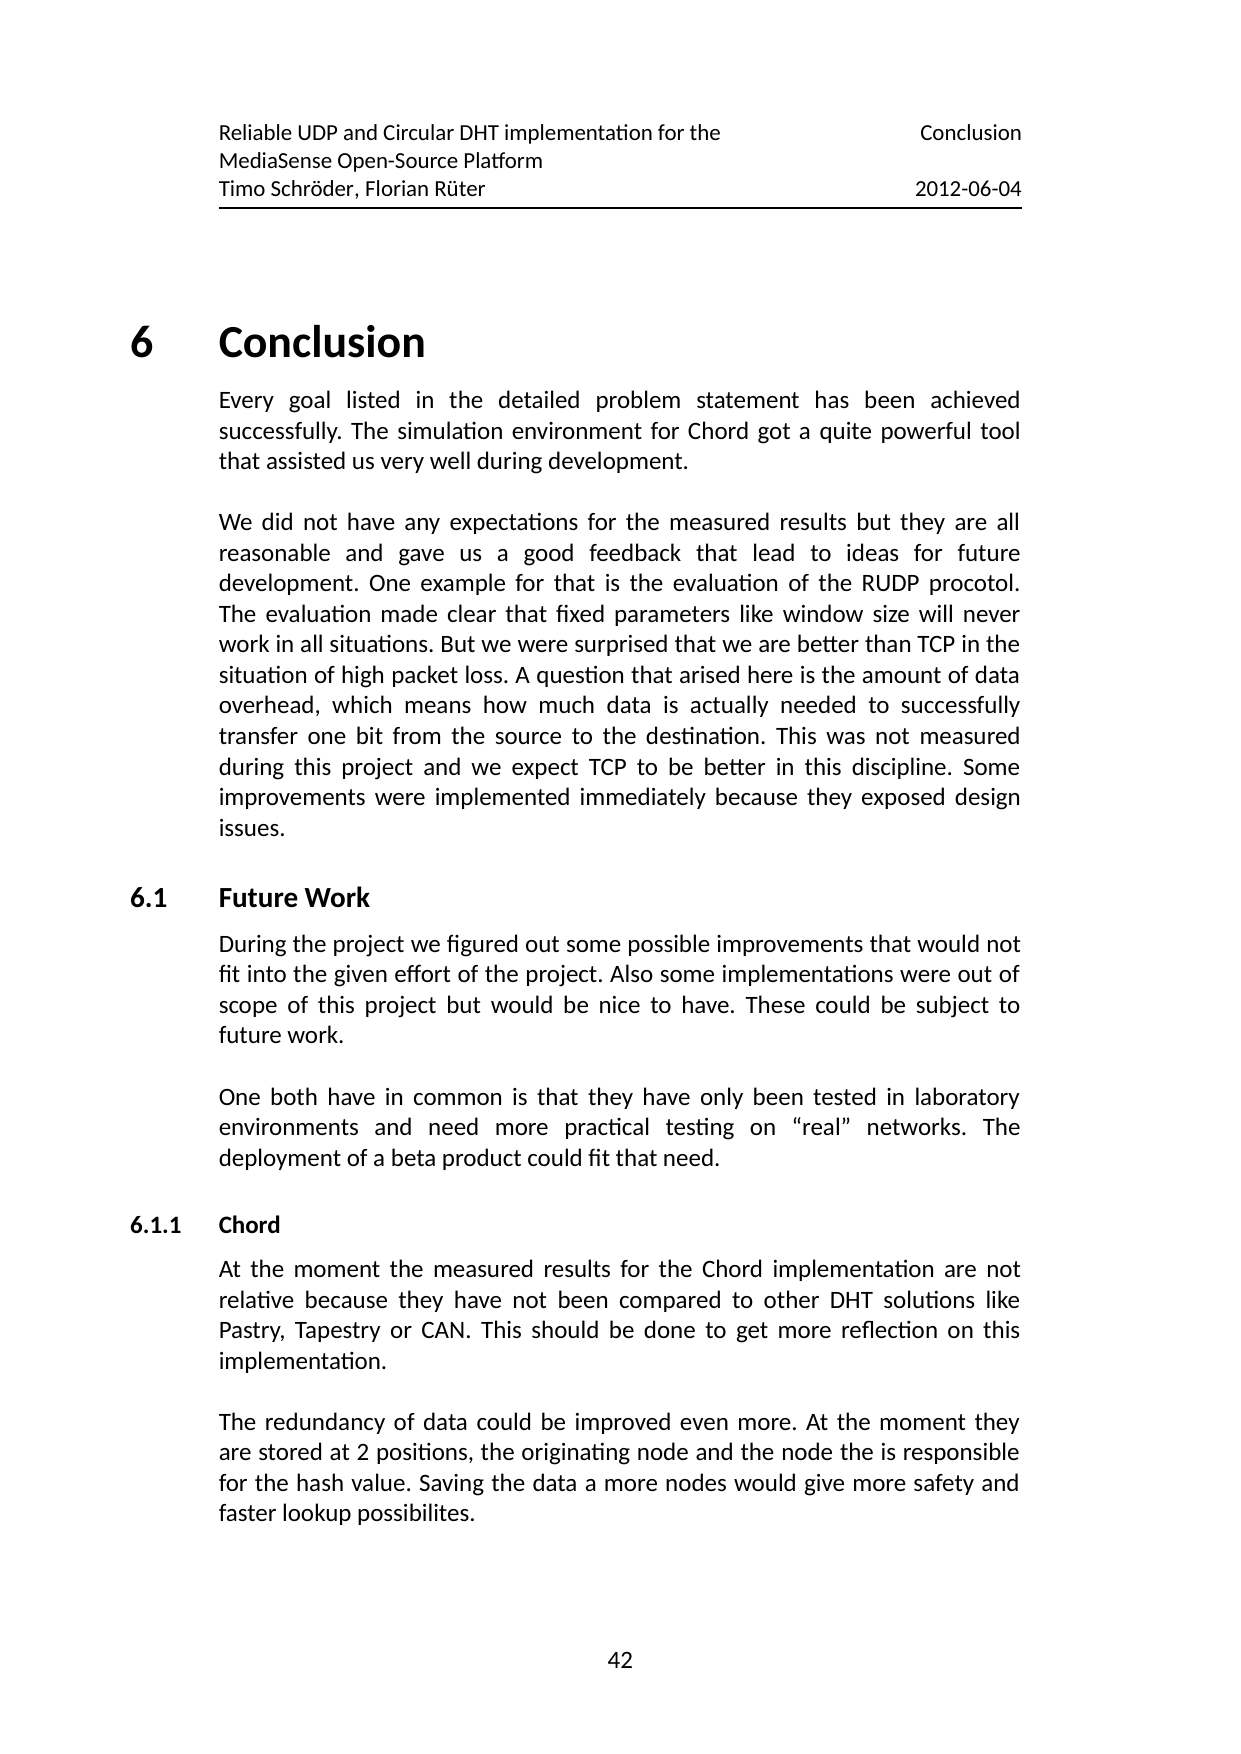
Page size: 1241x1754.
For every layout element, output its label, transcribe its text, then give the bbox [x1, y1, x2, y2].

text One both have in common is that they have only been tested in laboratory environments and need more practical testing on “real” networks. The deployment of a beta product could fit that need. [218, 1081, 1022, 1172]
text The redundancy of data could be improved even more. At the moment they are stored at 2 positions, the originating node and the node the is responsible for the hash value. Saving the data a more nodes would give more safety and faster lookup possibilites. [218, 1406, 1022, 1528]
subtitle Chord [130, 1210, 1022, 1240]
subtitle Future Work [130, 879, 1022, 915]
text Every goal listed in the detailed problem statement has been achieved successfully. The simulation environment for Chord got a quite powerful tool that assisted us very well during development. [218, 384, 1022, 476]
text We did not have any expectations for the measured results but they are all reasonable and gave us a good feedback that lead to ideas for future development. One example for that is the evaluation of the RUDP procotol. The evaluation made clear that fixed parameters like window size will never work in all situations. But we were surprised that we are better than TCP in the situation of high packet loss. A question that arised here is the amount of data overhead, which means how much data is actually needed to successfully transfer one bit from the source to the destination. This was not measured during this project and we expect TCP to be better in this discipline. Some improvements were implemented immediately because they exposed design issues. [218, 507, 1022, 842]
text During the project we figured out some possible improvements that would not fit into the given effort of the project. Also some implementations were out of scope of this project but would be nice to have. These could be subject to future work. [218, 928, 1022, 1050]
text At the moment the measured results for the Chord implementation are not relative because they have not been compared to other DHT solutions like Pastry, Tapestry or CAN. This should be done to get more reflection on this implementation. [218, 1253, 1022, 1375]
subtitle Conclusion [130, 313, 1022, 369]
